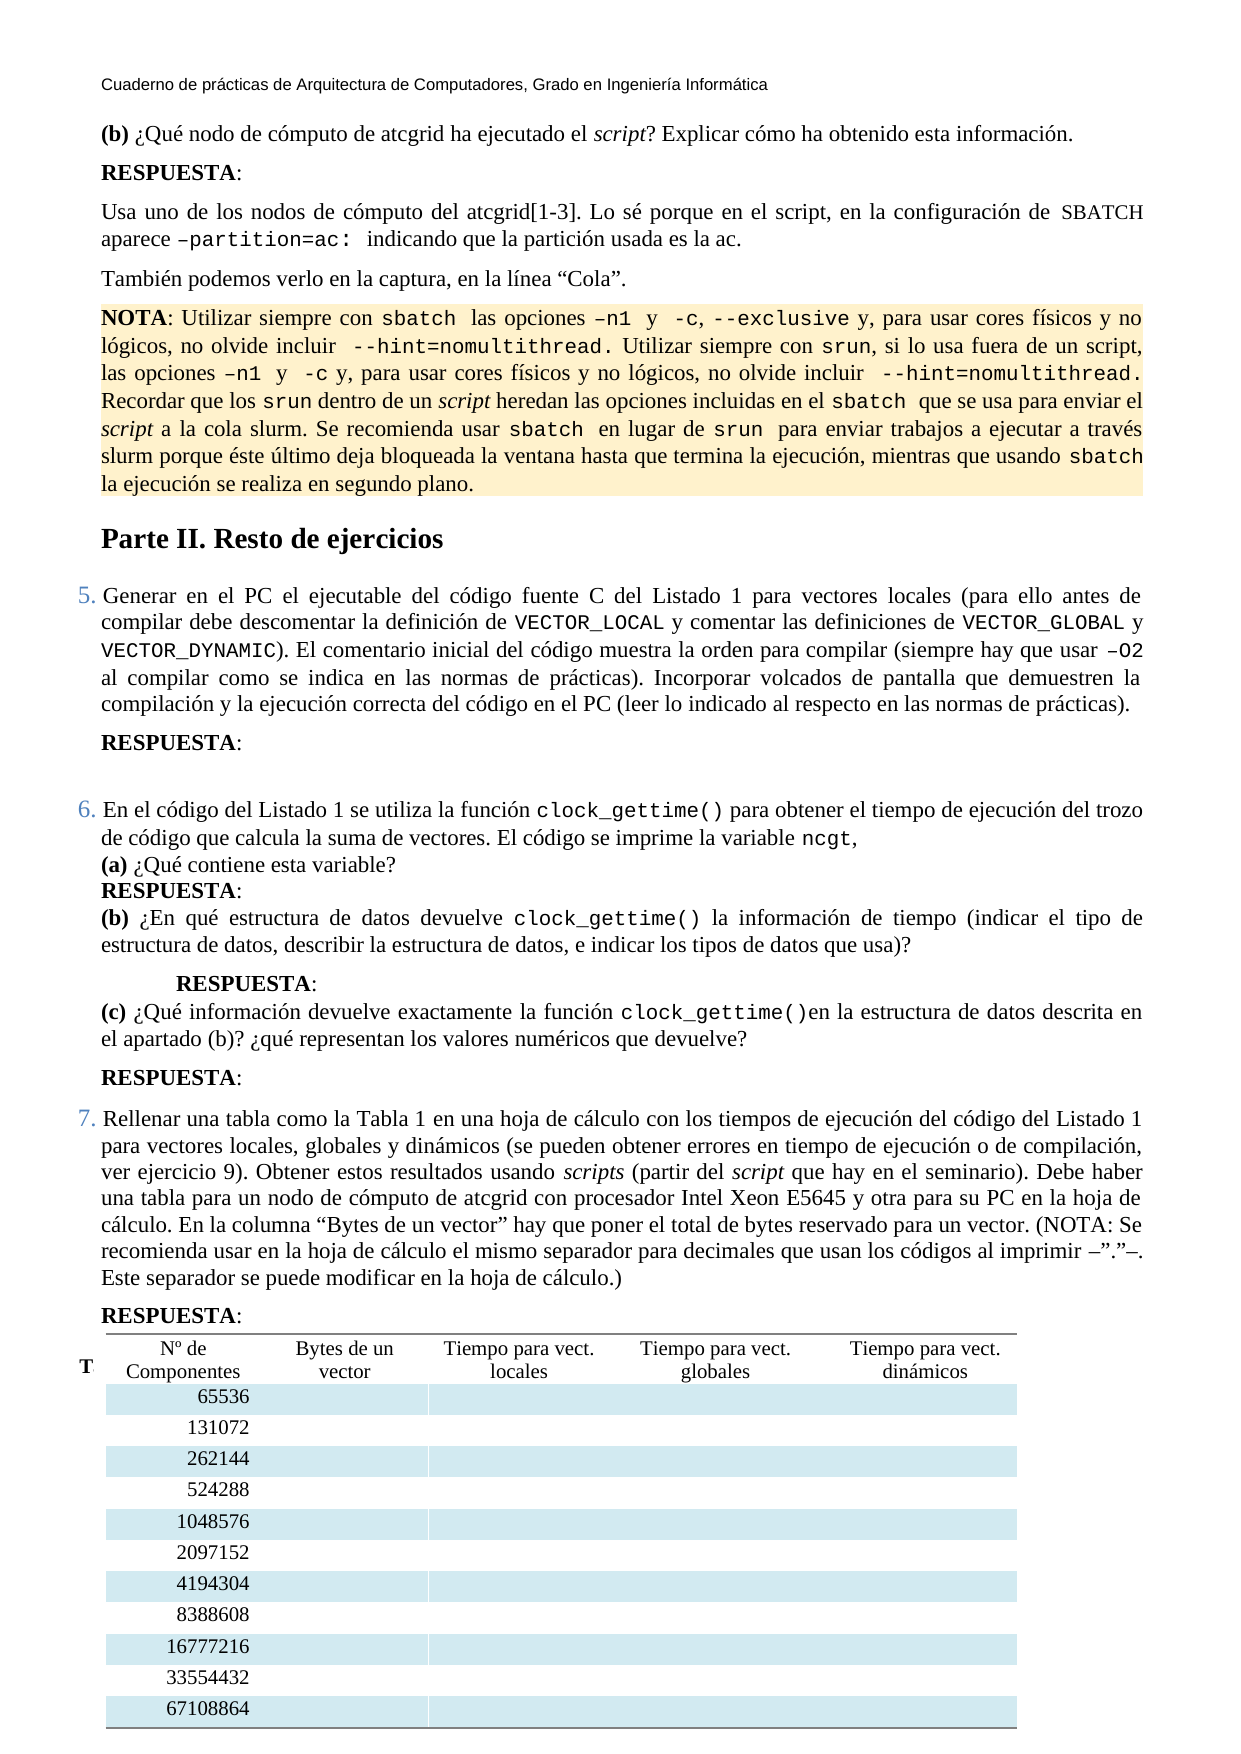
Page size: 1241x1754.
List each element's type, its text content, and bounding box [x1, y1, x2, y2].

subtitle Parte II. Resto de ejercicios [101, 521, 1143, 555]
table_header Tiempo para vect. locales [429, 1335, 609, 1383]
table_header Tiempo para vect. dinámicos [822, 1335, 1017, 1383]
table_cell [822, 1509, 1017, 1540]
table_cell [609, 1665, 822, 1696]
list Usa uno de los nodos de cómputo del atcgrid[1-3]. Lo sé porque en el script, en la configuración de SBATCH aparece –partition=ac: indicando que la partición usada es la ac. [101, 198, 1143, 253]
table_header Copiar la tabla de la hoja de cálculo utilizada [68, 1329, 1176, 1378]
table_cell [822, 1665, 1017, 1696]
list Rellenar una tabla como la Tabla 1 en una hoja de cálculo con los tiempos de ejecución del código del Listado 1 para vectores locales, globales y dinámicos (se pueden obtener errores en tiempo de ejecución o de compilación, ver ejercicio 9). Obtener estos resultados usando scripts (partir del script que hay en el seminario). Debe haber una tabla para un nodo de cómputo de atcgrid con procesador Intel Xeon E5645 y otra para su PC en la hoja de cálculo. En la columna “Bytes de un vector” hay que poner el total de bytes reservado para un vector. (NOTA: Se recomienda usar en la hoja de cálculo el mismo separador para decimales que usan los códigos al imprimir ‒”.”‒. Este separador se puede modificar en la hoja de cálculo.) [71, 1103, 1143, 1290]
table_cell 262144 [106, 1446, 261, 1477]
table_cell 16777216 [106, 1634, 261, 1665]
table_cell [429, 1602, 609, 1633]
text (b) ¿En qué estructura de datos devuelve clock_gettime() la información de tiempo (indicar el tipo de estructura de datos, describir la estructura de datos, e indicar los tipos de datos que usa)? [101, 904, 1143, 958]
table_cell [261, 1415, 428, 1446]
table_cell [822, 1415, 1017, 1446]
table_cell [261, 1602, 428, 1633]
table_cell [609, 1540, 822, 1571]
table_cell 131072 [106, 1415, 261, 1446]
list RESPUESTA: [101, 1064, 1143, 1091]
table_cell [609, 1477, 822, 1508]
table_cell [261, 1696, 428, 1727]
table_header Nº de Componentes [106, 1335, 261, 1383]
text (a) ¿Qué contiene esta variable? [101, 851, 1143, 878]
table_cell [429, 1509, 609, 1540]
table_cell [609, 1415, 822, 1446]
table_cell [261, 1446, 428, 1477]
table_cell 4194304 [106, 1571, 261, 1602]
table_cell [822, 1696, 1017, 1727]
table_cell [429, 1540, 609, 1571]
table_cell [609, 1571, 822, 1602]
table_cell 67108864 [106, 1696, 261, 1727]
table_cell [261, 1665, 428, 1696]
list RESPUESTA: [176, 970, 1143, 997]
table_cell [609, 1696, 822, 1727]
table_cell [822, 1477, 1017, 1508]
table_cell 8388608 [106, 1602, 261, 1633]
table_cell [261, 1540, 428, 1571]
table_cell 2097152 [106, 1540, 261, 1571]
list RESPUESTA: [101, 729, 1143, 755]
table_cell [822, 1540, 1017, 1571]
table_cell [261, 1509, 428, 1540]
table_cell [261, 1384, 428, 1415]
table_header Tiempo para vect. globales [609, 1335, 822, 1383]
table_cell [609, 1634, 822, 1665]
table_cell [429, 1415, 609, 1446]
table_cell [261, 1634, 428, 1665]
table_cell [261, 1571, 428, 1602]
table_cell 65536 [106, 1384, 261, 1415]
table_cell [261, 1477, 428, 1508]
list RESPUESTA: [101, 159, 1143, 186]
text (c) ¿Qué información devuelve exactamente la función clock_gettime()en la estructura de datos descrita en el apartado (b)? ¿qué representan los valores numéricos que devuelve? [101, 997, 1143, 1052]
table_cell [609, 1384, 822, 1415]
table_cell [429, 1571, 609, 1602]
text RESPUESTA: [101, 878, 1143, 904]
table_cell [429, 1665, 609, 1696]
list También podemos verlo en la captura, en la línea “Cola”. [101, 265, 1143, 292]
table_cell [822, 1384, 1017, 1415]
table_cell [429, 1696, 609, 1727]
table_cell [609, 1509, 822, 1540]
table_cell 1048576 [106, 1509, 261, 1540]
table_cell [822, 1602, 1017, 1633]
table_cell [609, 1446, 822, 1477]
list Generar en el PC el ejecutable del código fuente C del Listado 1 para vectores locales (para ello antes de compilar debe descomentar la definición de VECTOR_LOCAL y comentar las definiciones de VECTOR_GLOBAL y VECTOR_DYNAMIC). El comentario inicial del código muestra la orden para compilar (siempre hay que usar –O2 al compilar como se indica en las normas de prácticas). Incorporar volcados de pantalla que demuestren la compilación y la ejecución correcta del código en el PC (leer lo indicado al respecto en las normas de prácticas). [71, 580, 1143, 716]
table_cell [429, 1477, 609, 1508]
list En el código del Listado 1 se utiliza la función clock_gettime() para obtener el tiempo de ejecución del trozo de código que calcula la suma de vectores. El código se imprime la variable ncgt, [71, 794, 1143, 851]
table_cell [429, 1634, 609, 1665]
table_cell 524288 [106, 1477, 261, 1508]
table_header Bytes de un vector [261, 1335, 428, 1383]
table_cell [822, 1446, 1017, 1477]
text (b) ¿Qué nodo de cómputo de atcgrid ha ejecutado el script? Explicar cómo ha obtenido esta información. [101, 121, 1143, 147]
table_cell [822, 1571, 1017, 1602]
list NOTA: Utilizar siempre con sbatch las opciones –n1 y -c, --exclusive y, para usar cores físicos y no lógicos, no olvide incluir --hint=nomultithread. Utilizar siempre con srun, si lo usa fuera de un script, las opciones –n1 y -c y, para usar cores físicos y no lógicos, no olvide incluir --hint=nomultithread. Recordar que los srun dentro de un script heredan las opciones incluidas en el sbatch que se usa para enviar el script a la cola slurm. Se recomienda usar sbatch en lugar de srun para enviar trabajos a ejecutar a través slurm porque éste último deja bloqueada la ventana hasta que termina la ejecución, mientras que usando sbatch la ejecución se realiza en segundo plano. [101, 304, 1143, 496]
table_cell 33554432 [106, 1665, 261, 1696]
table_cell [429, 1446, 609, 1477]
table_cell [609, 1602, 822, 1633]
table_cell [822, 1634, 1017, 1665]
list RESPUESTA: [101, 1302, 1143, 1329]
table_cell [429, 1384, 609, 1415]
